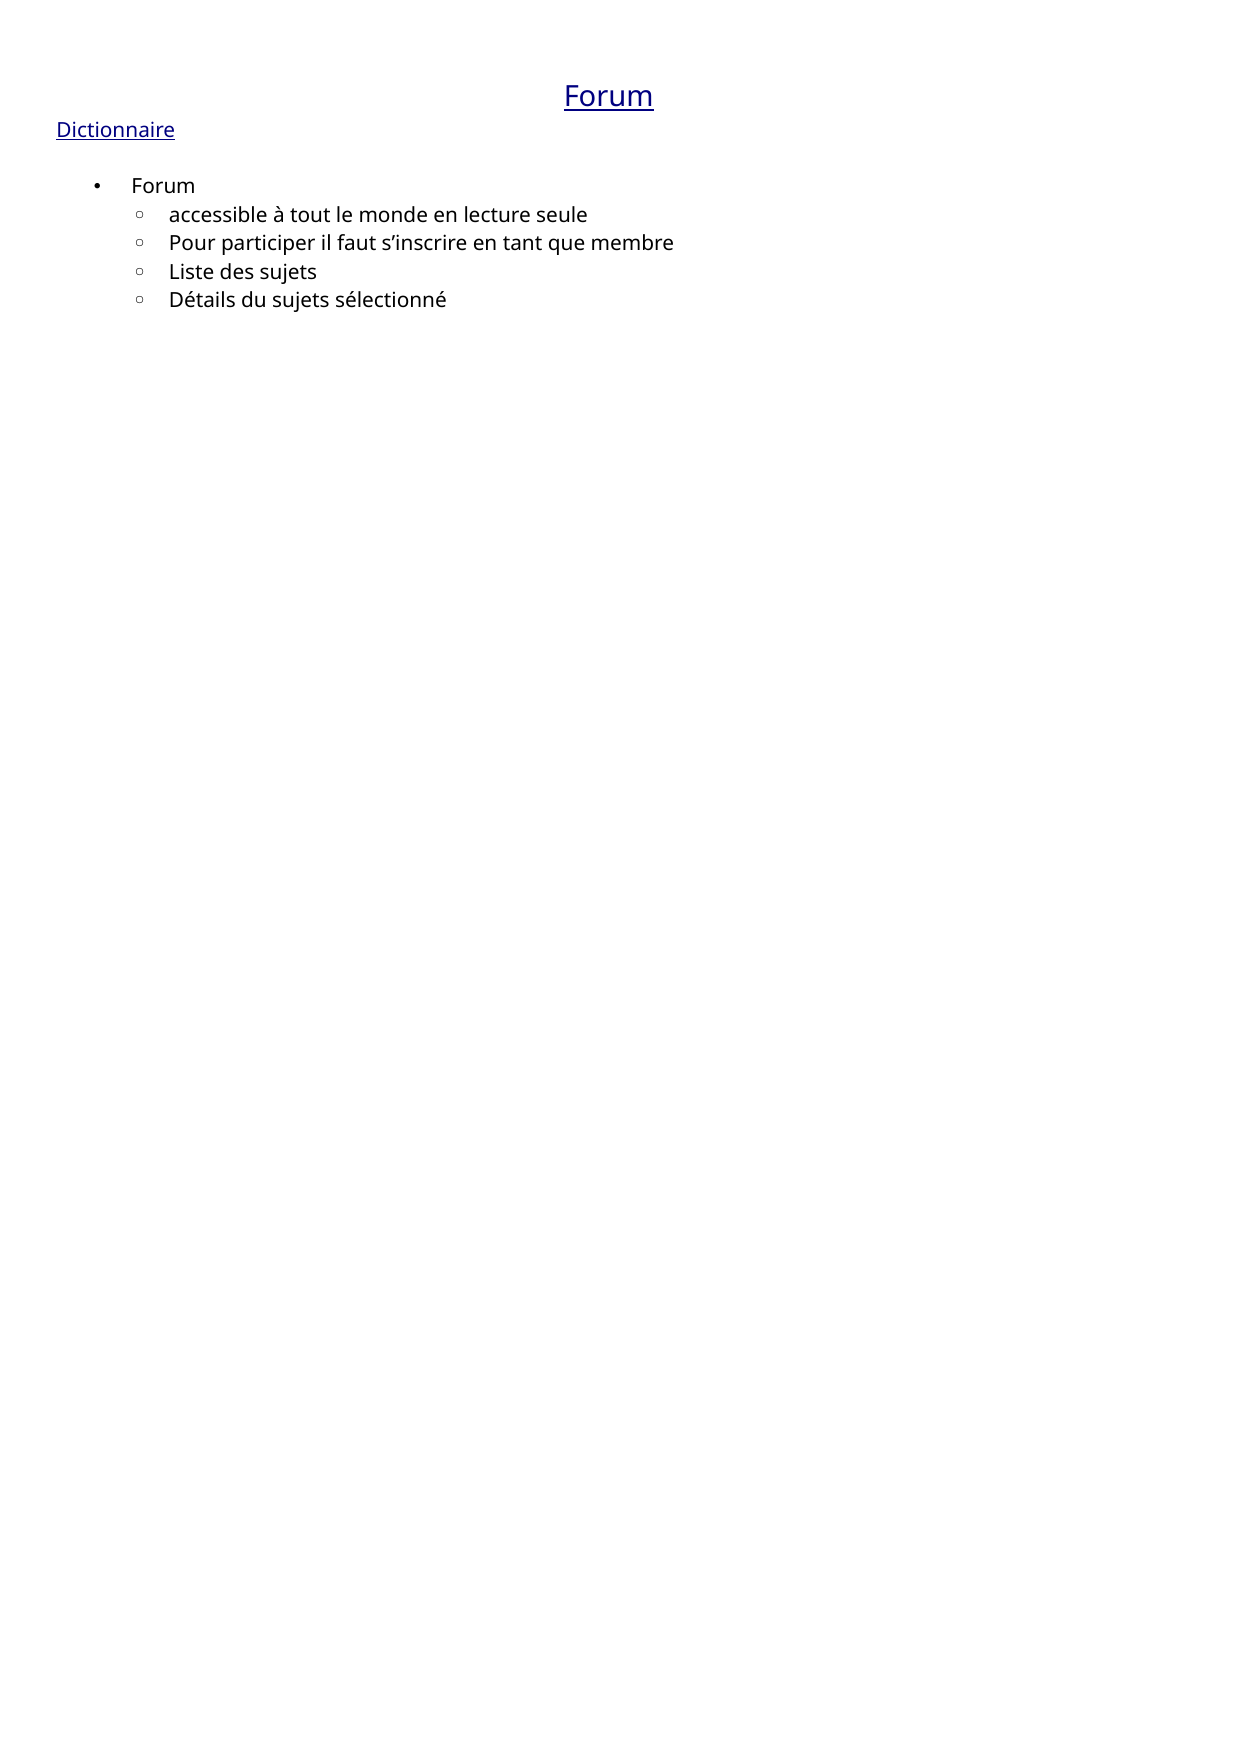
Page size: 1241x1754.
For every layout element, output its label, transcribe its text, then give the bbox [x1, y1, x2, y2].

list Forum [94, 172, 1161, 200]
list Détails du sujets sélectionné [131, 285, 1161, 314]
list Liste des sujets [131, 257, 1161, 285]
text Dictionnaire [56, 115, 1161, 143]
text Forum [56, 75, 1161, 115]
list accessible à tout le monde en lecture seule [131, 200, 1161, 228]
list Pour participer il faut s’inscrire en tant que membre [131, 228, 1161, 257]
